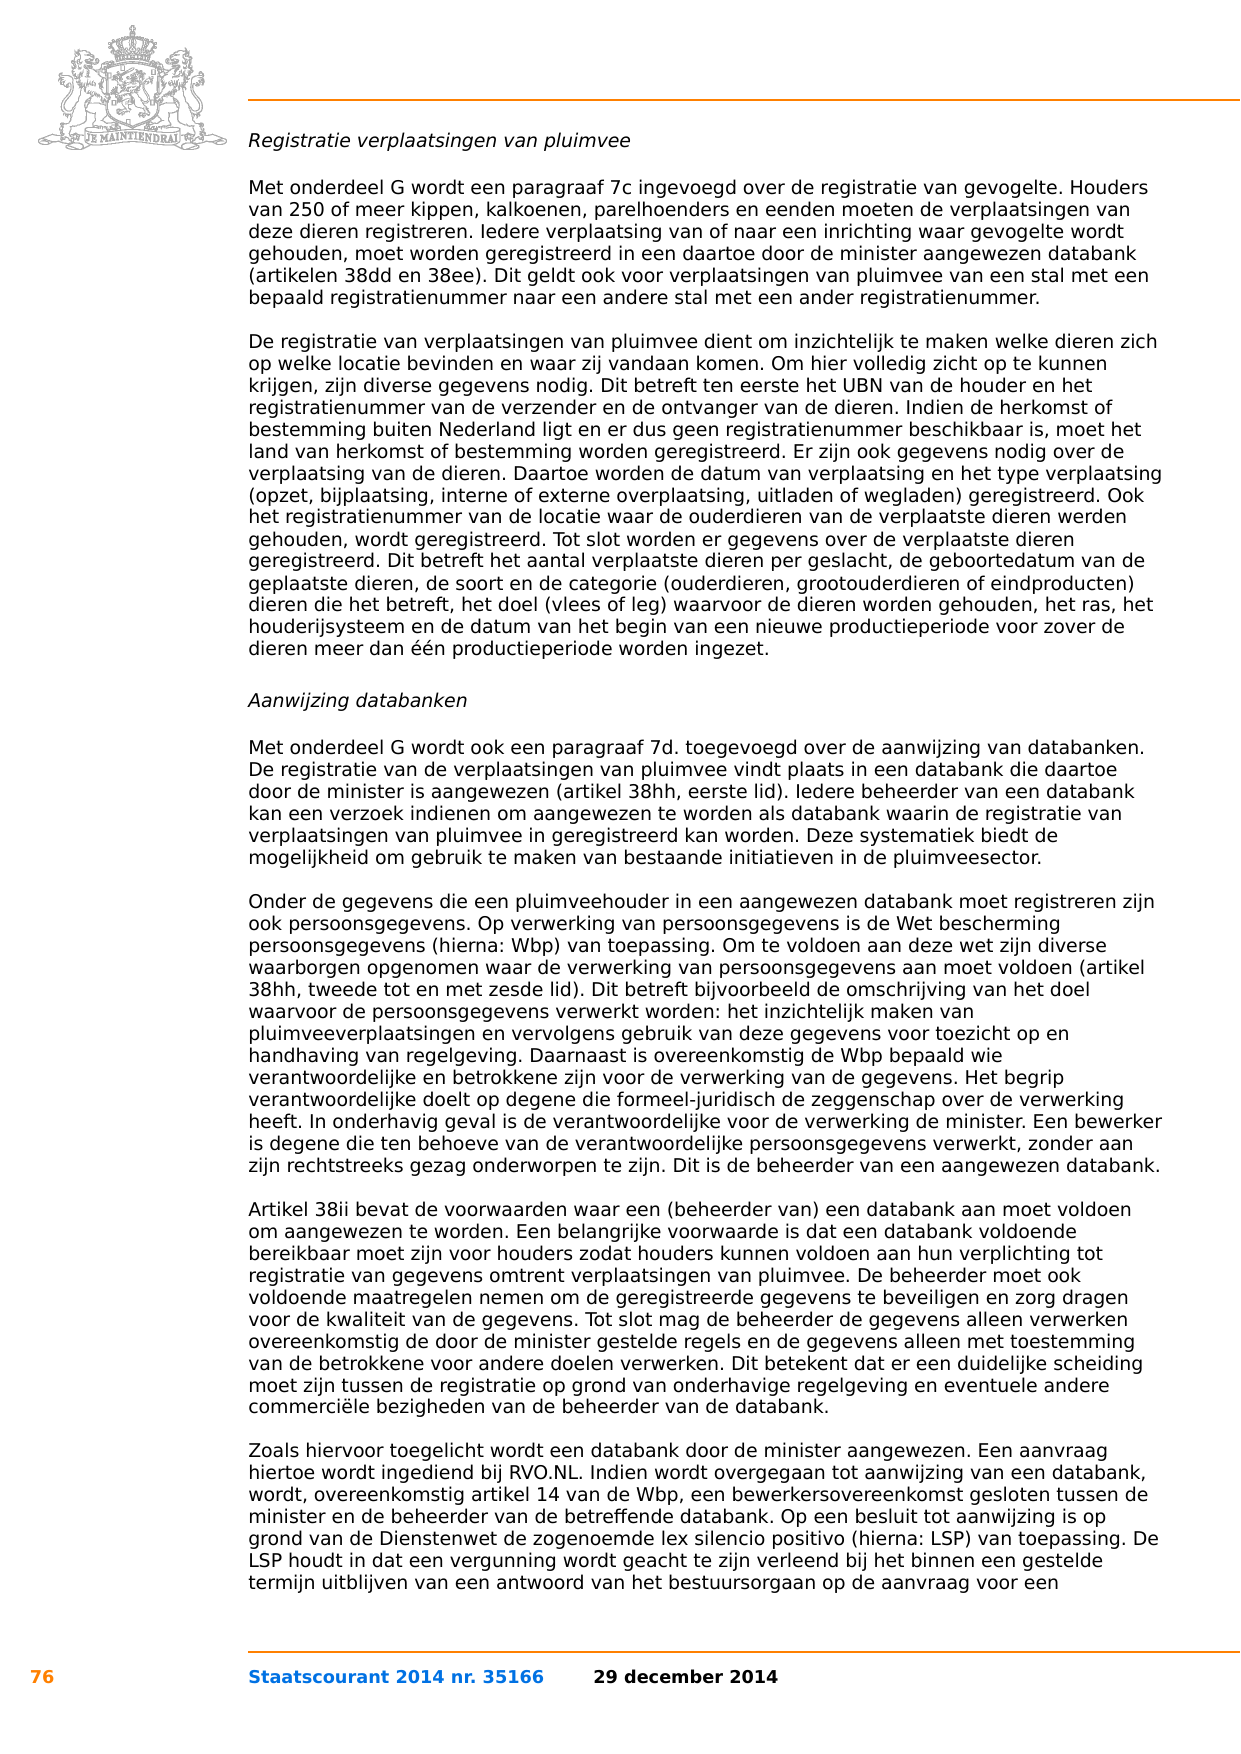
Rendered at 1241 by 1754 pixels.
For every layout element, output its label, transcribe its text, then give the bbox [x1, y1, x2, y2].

text Met onderdeel G wordt een paragraaf 7c ingevoegd over de registratie van gevogelte. Houders van 250 of meer kippen, kalkoenen, parelhoenders en eenden moeten de verplaatsingen van deze dieren registreren. Iedere verplaatsing van of naar een inrichting waar gevogelte wordt gehouden, moet worden geregistreerd in een daartoe door de minister aangewezen databank (artikelen 38dd en 38ee). Dit geldt ook voor verplaatsingen van pluimvee van een stal met een bepaald registratienummer naar een andere stal met een ander registratienummer. [248, 177, 1163, 309]
text Zoals hiervoor toegelicht wordt een databank door de minister aangewezen. Een aanvraag hiertoe wordt ingediend bij RVO.NL. Indien wordt overgegaan tot aanwijzing van een databank, wordt, overeenkomstig artikel 14 van de Wbp, een bewerkersovereenkomst gesloten tussen de minister en de beheerder van de betreffende databank. Op een besluit tot aanwijzing is op grond van de Dienstenwet de zogenoemde lex silencio positivo (hierna: LSP) van toepassing. De LSP houdt in dat een vergunning wordt geacht te zijn verleend bij het binnen een gestelde termijn uitblijven van een antwoord van het bestuursorgaan op de aanvraag voor een [248, 1440, 1163, 1594]
picture [38, 25, 227, 150]
text De registratie van verplaatsingen van pluimvee dient om inzichtelijk te maken welke dieren zich op welke locatie bevinden en waar zij vandaan komen. Om hier volledig zicht op te kunnen krijgen, zijn diverse gegevens nodig. Dit betreft ten eerste het UBN van de houder en het registratienummer van de verzender en de ontvanger van de dieren. Indien de herkomst of bestemming buiten Nederland ligt en er dus geen registratienummer beschikbaar is, moet het land van herkomst of bestemming worden geregistreerd. Er zijn ook gegevens nodig over de verplaatsing van de dieren. Daartoe worden de datum van verplaatsing en het type verplaatsing (opzet, bijplaatsing, interne of externe overplaatsing, uitladen of wegladen) geregistreerd. Ook het registratienummer van de locatie waar de ouderdieren van de verplaatste dieren werden gehouden, wordt geregistreerd. Tot slot worden er gegevens over de verplaatste dieren geregistreerd. Dit betreft het aantal verplaatste dieren per geslacht, de geboortedatum van de geplaatste dieren, de soort en de categorie (ouderdieren, grootouderdieren of eindproducten) dieren die het betreft, het doel (vlees of leg) waarvoor de dieren worden gehouden, het ras, het houderijsysteem en de datum van het begin van een nieuwe productieperiode voor zover de dieren meer dan één productieperiode worden ingezet. [248, 331, 1163, 660]
subtitle Aanwijzing databanken [248, 690, 1163, 712]
text Met onderdeel G wordt ook een paragraaf 7d. toegevoegd over de aanwijzing van databanken. De registratie van de verplaatsingen van pluimvee vindt plaats in een databank die daartoe door de minister is aangewezen (artikel 38hh, eerste lid). Iedere beheerder van een databank kan een verzoek indienen om aangewezen te worden als databank waarin de registratie van verplaatsingen van pluimvee in geregistreerd kan worden. Deze systematiek biedt de mogelijkheid om gebruik te maken van bestaande initiatieven in de pluimveesector. [248, 737, 1163, 869]
subtitle Registratie verplaatsingen van pluimvee [248, 130, 1163, 152]
text Onder de gegevens die een pluimveehouder in een aangewezen databank moet registreren zijn ook persoonsgegevens. Op verwerking van persoonsgegevens is de Wet bescherming persoonsgegevens (hierna: Wbp) van toepassing. Om te voldoen aan deze wet zijn diverse waarborgen opgenomen waar de verwerking van persoonsgegevens aan moet voldoen (artikel 38hh, tweede tot en met zesde lid). Dit betreft bijvoorbeeld de omschrijving van het doel waarvoor de persoonsgegevens verwerkt worden: het inzichtelijk maken van pluimveeverplaatsingen en vervolgens gebruik van deze gegevens voor toezicht op en handhaving van regelgeving. Daarnaast is overeenkomstig de Wbp bepaald wie verantwoordelijke en betrokkene zijn voor de verwerking van de gegevens. Het begrip verantwoordelijke doelt op degene die formeel-juridisch de zeggenschap over de verwerking heeft. In onderhavig geval is de verantwoordelijke voor de verwerking de minister. Een bewerker is degene die ten behoeve van de verantwoordelijke persoonsgegevens verwerkt, zonder aan zijn rechtstreeks gezag onderworpen te zijn. Dit is de beheerder van een aangewezen databank. [248, 891, 1163, 1177]
text Artikel 38ii bevat de voorwaarden waar een (beheerder van) een databank aan moet voldoen om aangewezen te worden. Een belangrijke voorwaarde is dat een databank voldoende bereikbaar moet zijn voor houders zodat houders kunnen voldoen aan hun verplichting tot registratie van gegevens omtrent verplaatsingen van pluimvee. De beheerder moet ook voldoende maatregelen nemen om de geregistreerde gegevens te beveiligen en zorg dragen voor de kwaliteit van de gegevens. Tot slot mag de beheerder de gegevens alleen verwerken overeenkomstig de door de minister gestelde regels en de gegevens alleen met toestemming van de betrokkene voor andere doelen verwerken. Dit betekent dat er een duidelijke scheiding moet zijn tussen de registratie op grond van onderhavige regelgeving en eventuele andere commerciële bezigheden van de beheerder van de databank. [248, 1199, 1163, 1418]
